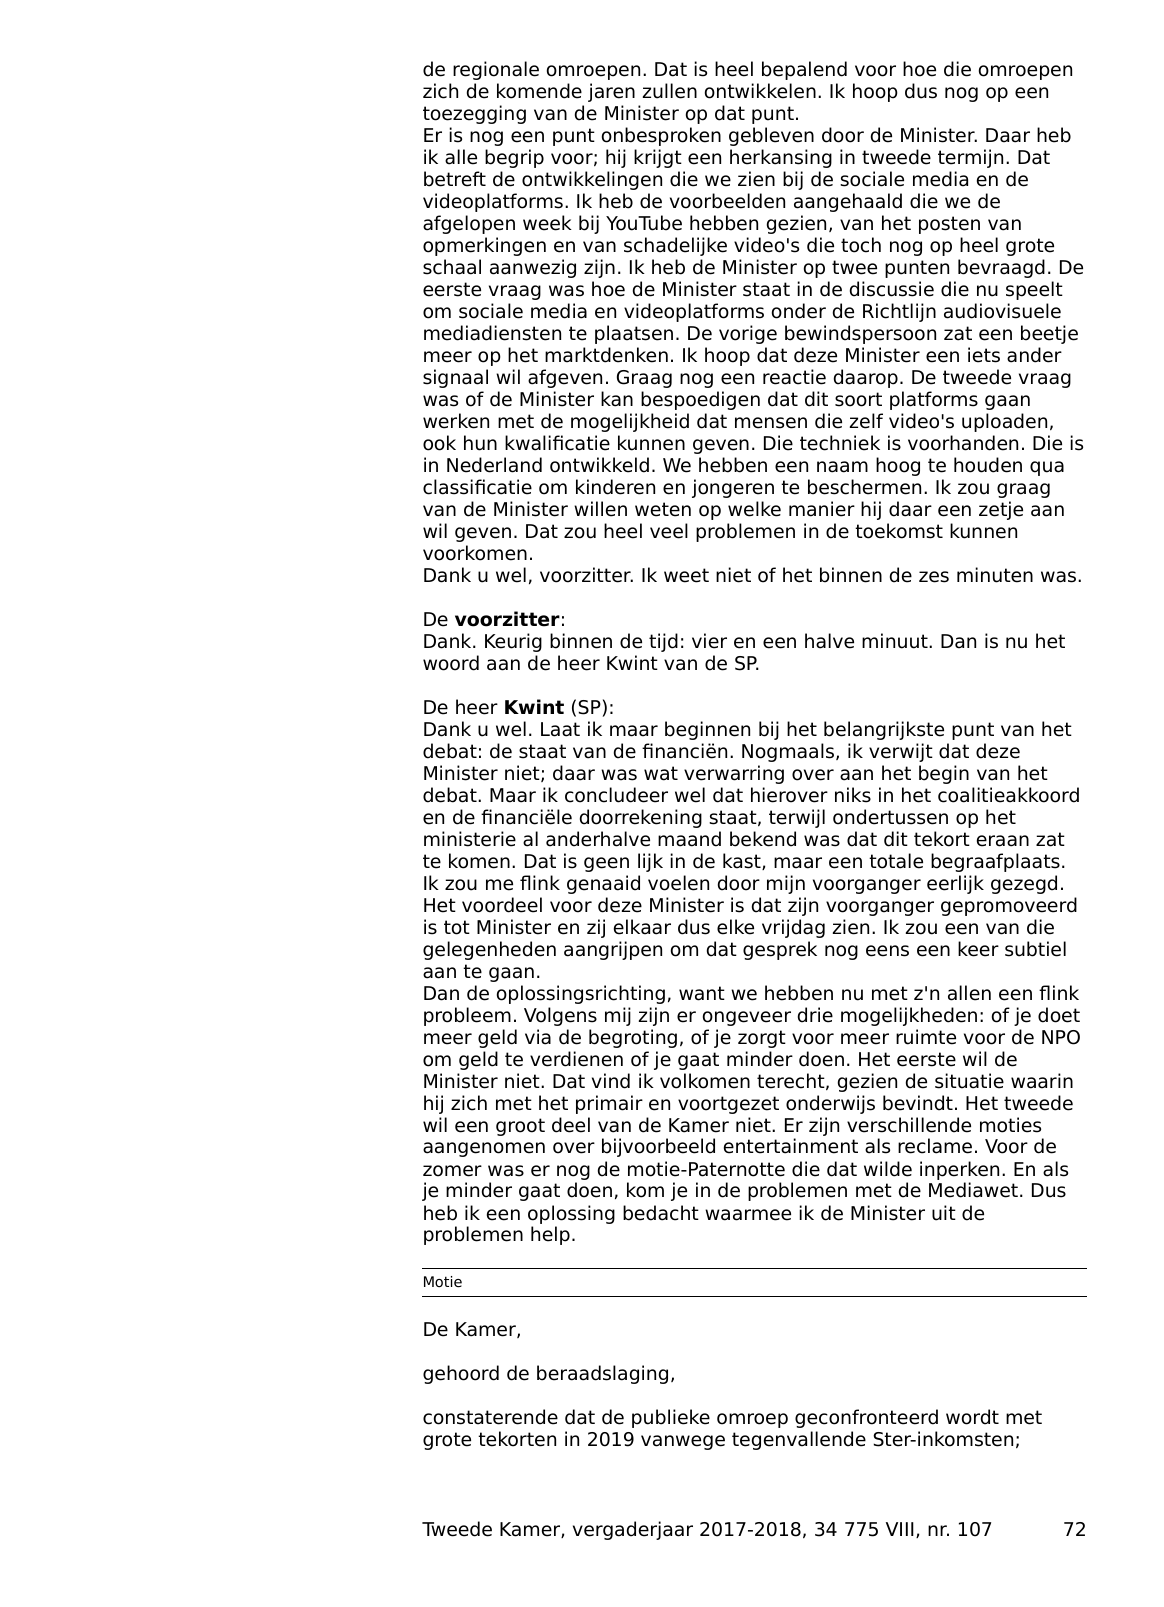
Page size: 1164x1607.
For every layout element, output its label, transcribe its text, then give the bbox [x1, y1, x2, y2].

text constaterende dat de publieke omroep geconfronteerd wordt met grote tekorten in 2019 vanwege tegenvallende Ster-inkomsten; [422, 1407, 1087, 1451]
text Dank u wel, voorzitter. Ik weet niet of het binnen de zes minuten was. [422, 564, 1087, 587]
text Dank. Keurig binnen de tijd: vier en een halve minuut. Dan is nu het woord aan de heer Kwint van de SP. [422, 631, 1087, 675]
text De Kamer, [422, 1319, 1087, 1341]
text Dank u wel. Laat ik maar beginnen bij het belangrijkste punt van het debat: de staat van de financiën. Nogmaals, ik verwijt dat deze Minister niet; daar was wat verwarring over aan het begin van het debat. Maar ik concludeer wel dat hierover niks in het coalitieakkoord en de financiële doorrekening staat, terwijl ondertussen op het ministerie al anderhalve maand bekend was dat dit tekort eraan zat te komen. Dat is geen lijk in de kast, maar een totale begraafplaats. Ik zou me flink genaaid voelen door mijn voorganger eerlijk gezegd. Het voordeel voor deze Minister is dat zijn voorganger gepromoveerd is tot Minister en zij elkaar dus elke vrijdag zien. Ik zou een van die gelegenheden aangrijpen om dat gesprek nog eens een keer subtiel aan te gaan. [422, 719, 1087, 983]
text Er is nog een punt onbesproken gebleven door de Minister. Daar heb ik alle begrip voor; hij krijgt een herkansing in tweede termijn. Dat betreft de ontwikkelingen die we zien bij de sociale media en de videoplatforms. Ik heb de voorbeelden aangehaald die we de afgelopen week bij YouTube hebben gezien, van het posten van opmerkingen en van schadelijke video's die toch nog op heel grote schaal aanwezig zijn. Ik heb de Minister op twee punten bevraagd. De eerste vraag was hoe de Minister staat in de discussie die nu speelt om sociale media en videoplatforms onder de Richtlijn audiovisuele mediadiensten te plaatsen. De vorige bewindspersoon zat een beetje meer op het marktdenken. Ik hoop dat deze Minister een iets ander signaal wil afgeven. Graag nog een reactie daarop. De tweede vraag was of de Minister kan bespoedigen dat dit soort platforms gaan werken met de mogelijkheid dat mensen die zelf video's uploaden, ook hun kwalificatie kunnen geven. Die techniek is voorhanden. Die is in Nederland ontwikkeld. We hebben een naam hoog te houden qua classificatie om kinderen en jongeren te beschermen. Ik zou graag van de Minister willen weten op welke manier hij daar een zetje aan wil geven. Dat zou heel veel problemen in de toekomst kunnen voorkomen. [422, 125, 1087, 564]
text de regionale omroepen. Dat is heel bepalend voor hoe die omroepen zich de komende jaren zullen ontwikkelen. Ik hoop dus nog op een toezegging van de Minister op dat punt. [422, 59, 1087, 125]
text gehoord de beraadslaging, [422, 1363, 1087, 1385]
text Dan de oplossingsrichting, want we hebben nu met z'n allen een flink probleem. Volgens mij zijn er ongeveer drie mogelijkheden: of je doet meer geld via de begroting, of je zorgt voor meer ruimte voor de NPO om geld te verdienen of je gaat minder doen. Het eerste wil de Minister niet. Dat vind ik volkomen terecht, gezien de situatie waarin hij zich met het primair en voortgezet onderwijs bevindt. Het tweede wil een groot deel van de Kamer niet. Er zijn verschillende moties aangenomen over bijvoorbeeld entertainment als reclame. Voor de zomer was er nog de motie-Paternotte die dat wilde inperken. En als je minder gaat doen, kom je in de problemen met de Mediawet. Dus heb ik een oplossing bedacht waarmee ik de Minister uit de problemen help. [422, 983, 1087, 1246]
text De heer Kwint (SP): [422, 697, 1087, 719]
table_header Motie [422, 1269, 1087, 1296]
text De voorzitter: [422, 609, 1087, 631]
